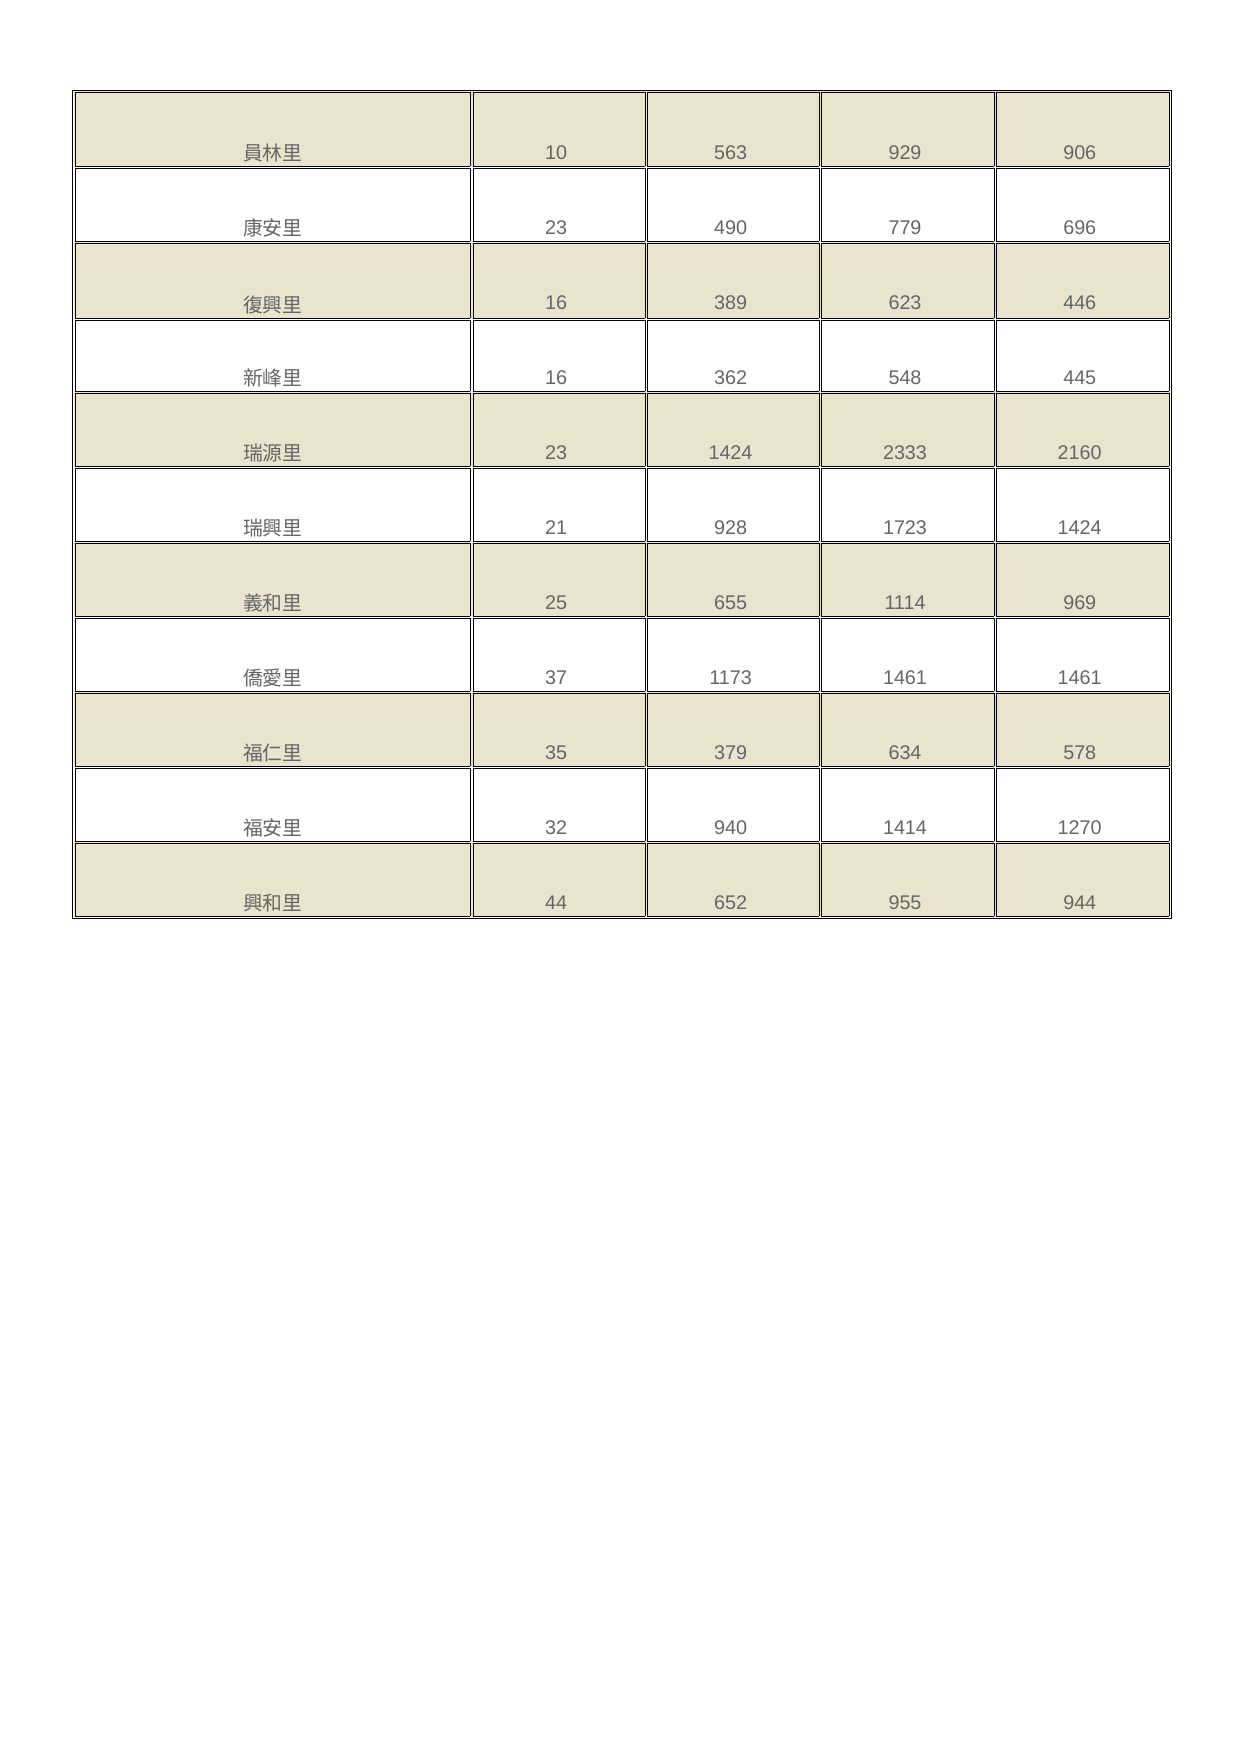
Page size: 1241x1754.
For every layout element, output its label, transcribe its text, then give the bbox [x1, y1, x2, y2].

table_cell 2333 [822, 394, 994, 466]
table_cell 1424 [997, 469, 1169, 541]
table_cell 1424 [648, 394, 819, 466]
table_cell 944 [997, 844, 1169, 916]
table_cell 578 [997, 694, 1169, 766]
table_cell 2160 [997, 394, 1169, 466]
table_cell 928 [648, 469, 819, 541]
table_cell 634 [822, 694, 994, 766]
table_cell 瑞興里 [76, 469, 470, 541]
table_cell 490 [648, 169, 819, 241]
table_cell 655 [648, 544, 819, 616]
table_cell 21 [474, 469, 645, 541]
table_cell 35 [474, 694, 645, 766]
table_cell 696 [997, 169, 1169, 241]
table_cell 44 [474, 844, 645, 916]
table_cell 23 [474, 394, 645, 466]
table_cell 362 [648, 321, 819, 391]
table_cell 969 [997, 544, 1169, 616]
table_cell 906 [997, 93, 1169, 166]
table_cell 25 [474, 544, 645, 616]
table_cell 新峰里 [76, 321, 470, 391]
table_cell 福安里 [76, 769, 470, 841]
table_cell 1414 [822, 769, 994, 841]
table_cell 16 [474, 244, 645, 318]
table_cell 興和里 [76, 844, 470, 916]
table_cell 379 [648, 694, 819, 766]
table_cell 1114 [822, 544, 994, 616]
table_cell 員林里 [76, 93, 470, 166]
table_cell 445 [997, 321, 1169, 391]
table_cell 446 [997, 244, 1169, 318]
table_cell 563 [648, 93, 819, 166]
table_cell 23 [474, 169, 645, 241]
table_cell 548 [822, 321, 994, 391]
table_cell 389 [648, 244, 819, 318]
table_cell 1461 [822, 619, 994, 691]
table_cell 1173 [648, 619, 819, 691]
table_cell 義和里 [76, 544, 470, 616]
table_cell 779 [822, 169, 994, 241]
table_cell 940 [648, 769, 819, 841]
table_cell 652 [648, 844, 819, 916]
table_cell 僑愛里 [76, 619, 470, 691]
table_cell 955 [822, 844, 994, 916]
table_cell 1723 [822, 469, 994, 541]
table_cell 1461 [997, 619, 1169, 691]
table_cell 10 [474, 93, 645, 166]
table_cell 復興里 [76, 244, 470, 318]
table_cell 康安里 [76, 169, 470, 241]
table_cell 37 [474, 619, 645, 691]
table_cell 929 [822, 93, 994, 166]
table_cell 瑞源里 [76, 394, 470, 466]
table_cell 623 [822, 244, 994, 318]
table_cell 32 [474, 769, 645, 841]
table_cell 1270 [997, 769, 1169, 841]
table_cell 福仁里 [76, 694, 470, 766]
table_cell 16 [474, 321, 645, 391]
